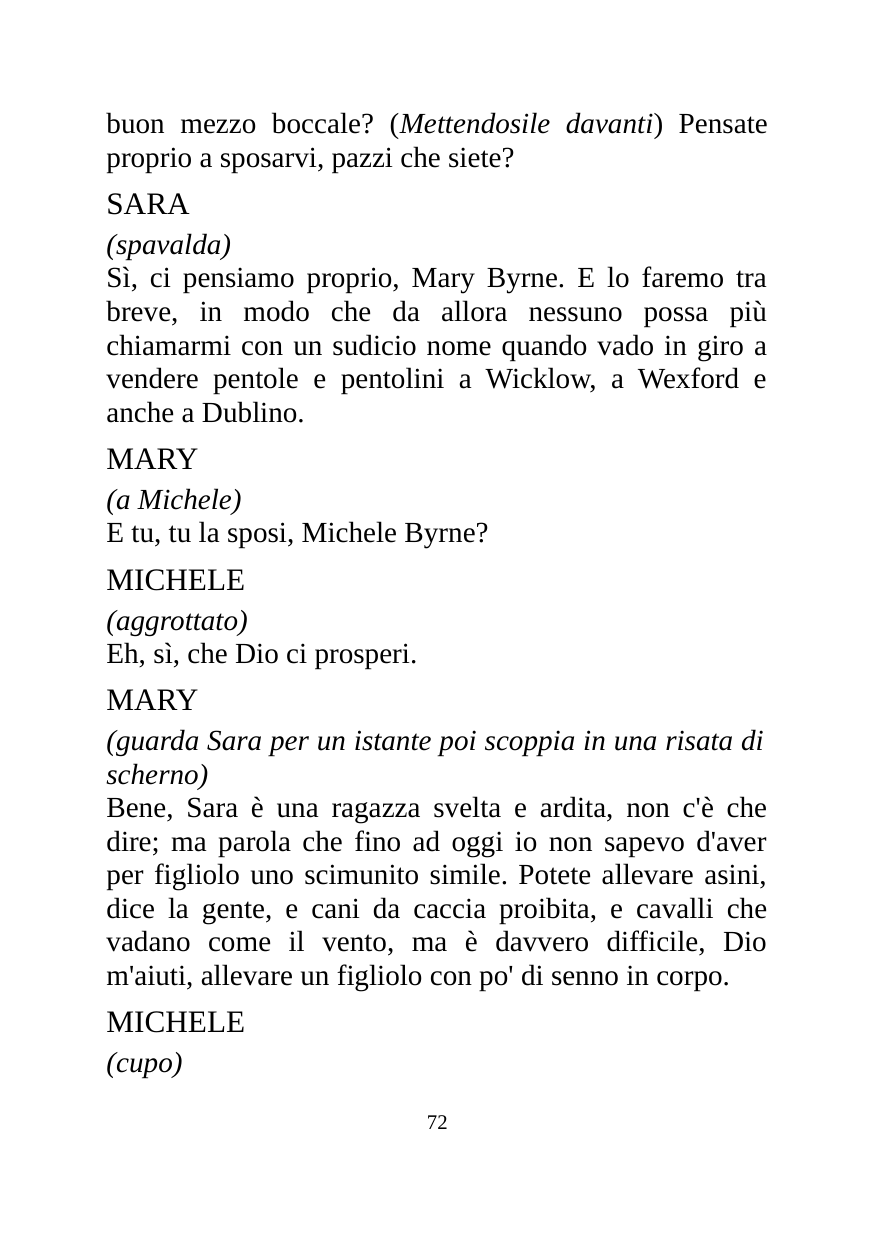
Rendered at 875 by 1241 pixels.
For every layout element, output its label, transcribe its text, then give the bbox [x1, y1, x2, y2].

text MARY [106, 681, 768, 717]
text (spavalda) [106, 227, 768, 261]
text (a Michele) [106, 482, 768, 515]
text MICHELE [106, 561, 768, 597]
text (aggrottato) [106, 603, 768, 636]
text Bene, Sara è una ragazza svelta e ardita, non c'è che dire; ma parola che fino ad oggi io non sapevo d'aver per figliolo uno scimunito simile. Potete allevare asini, dice la gente, e cani da caccia proibita, e cavalli che vadano come il vento, ma è davvero difficile, Dio m'aiuti, allevare un figliolo con po' di senno in corpo. [106, 790, 768, 992]
text E tu, tu la sposi, Michele Byrne? [106, 515, 768, 549]
text Eh, sì, che Dio ci prosperi. [106, 636, 768, 670]
text (cupo) [106, 1045, 768, 1079]
text MARY [106, 440, 768, 476]
text buon mezzo boccale? (Mettendosile davanti) Pensate proprio a sposarvi, pazzi che siete? [106, 106, 768, 173]
text (guarda Sara per un istante poi scoppia in una risata di scherno) [106, 723, 768, 790]
text Sì, ci pensiamo proprio, Mary Byrne. E lo faremo tra breve, in modo che da allora nessuno possa più chiamarmi con un sudicio nome quando vado in giro a vendere pentole e pentolini a Wicklow, a Wexford e anche a Dublino. [106, 261, 768, 428]
text SARA [106, 185, 768, 221]
text MICHELE [106, 1003, 768, 1039]
